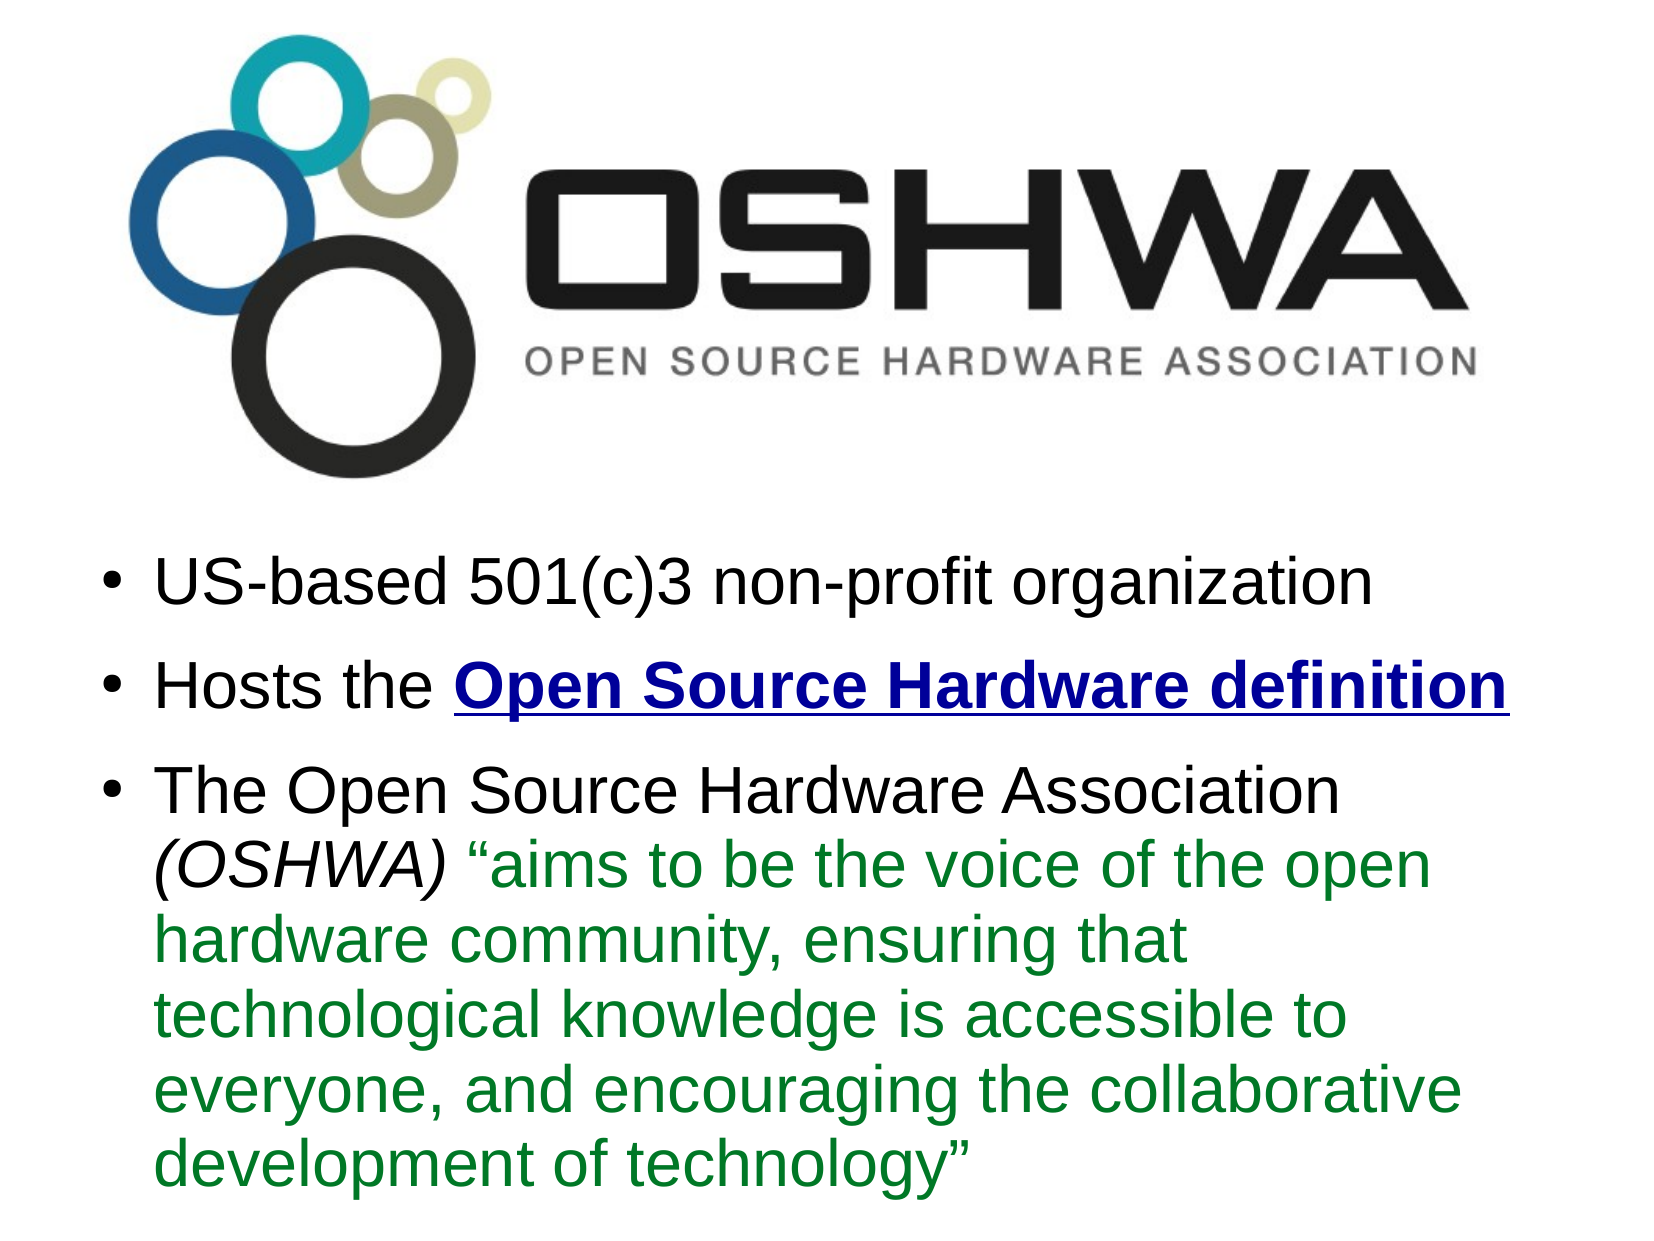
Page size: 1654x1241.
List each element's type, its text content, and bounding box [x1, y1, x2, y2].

picture [21, 32, 1584, 483]
list US-based 501(c)3 non-profit organization Hosts the Open Source Hardware definition The Open Source Hardware Association (OSHWA) “aims to be the voice of the open hardware community, ensuring that technological knowledge is accessible to everyone, and encouraging the collaborative development of technology” [82, 544, 1538, 1241]
